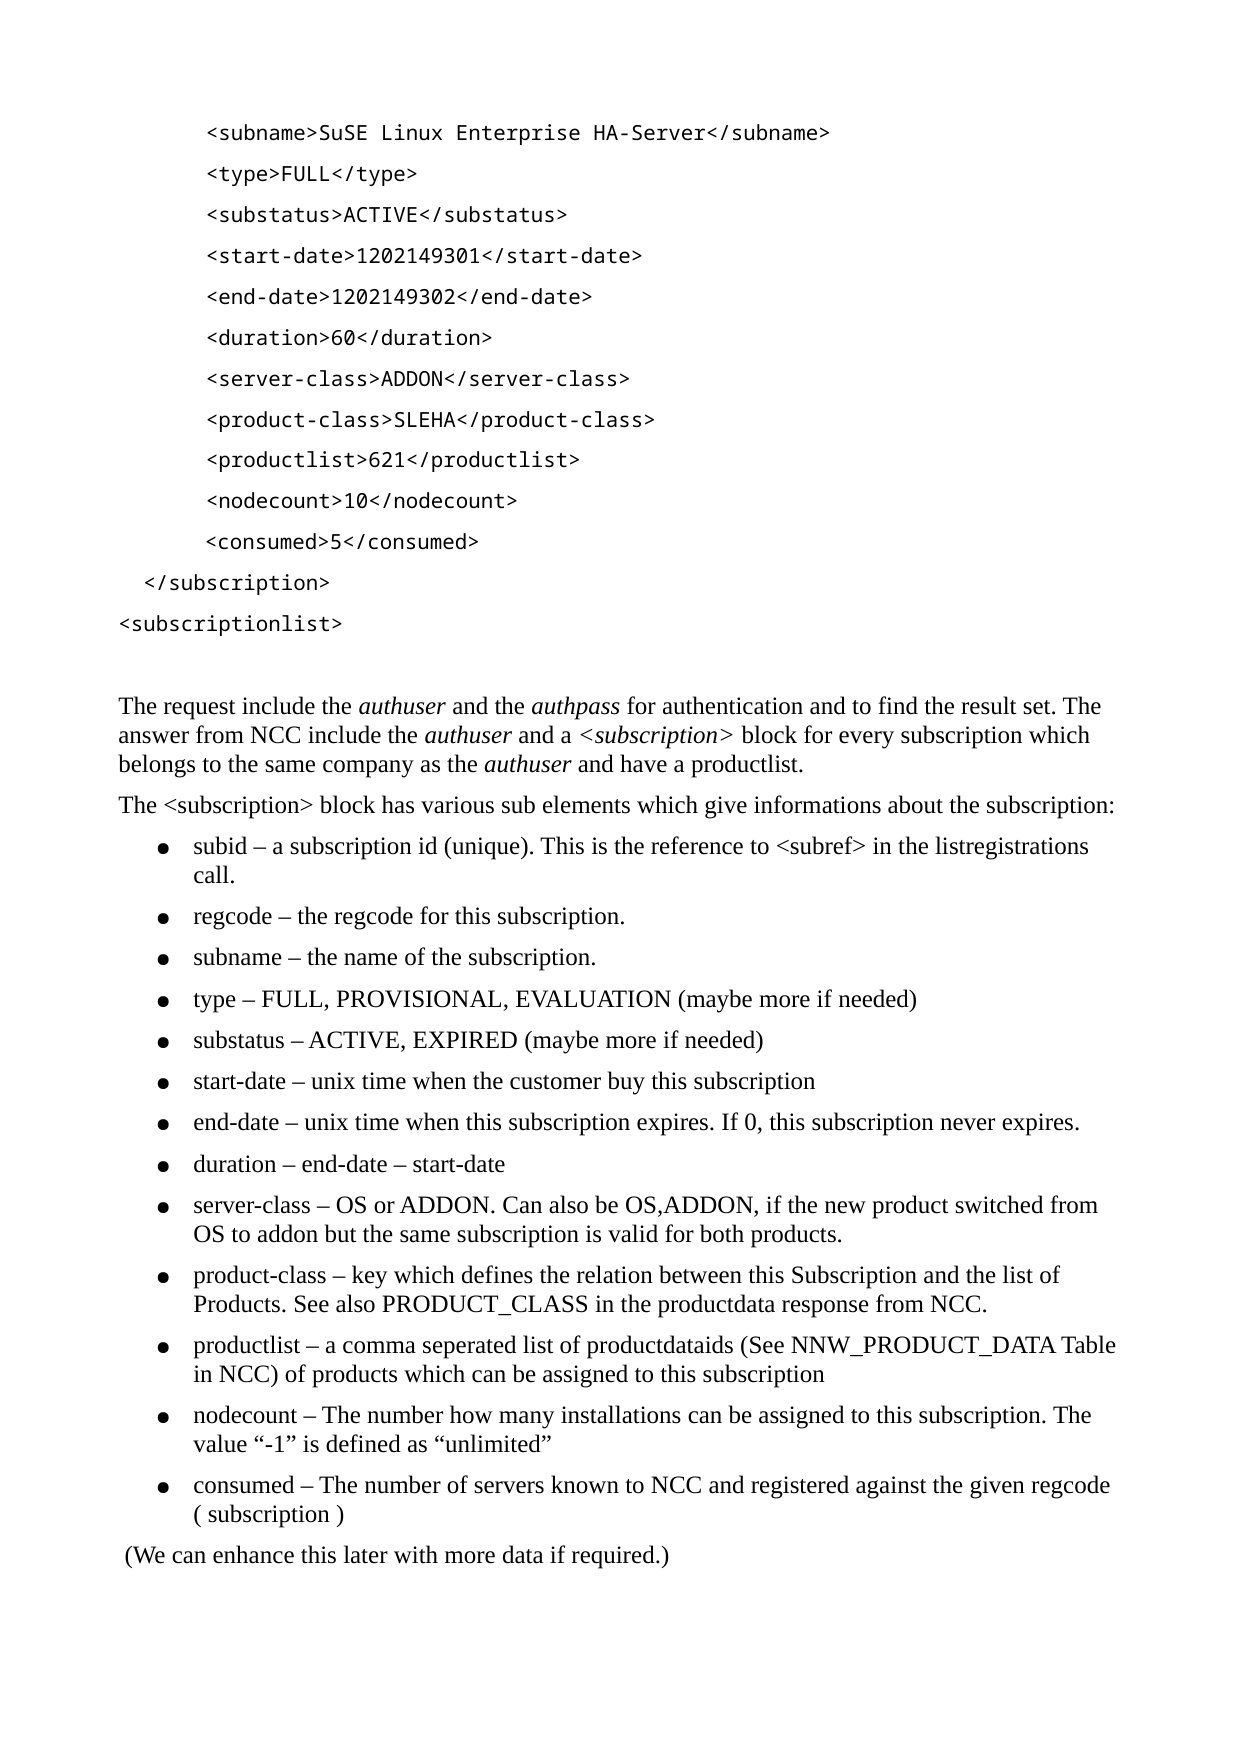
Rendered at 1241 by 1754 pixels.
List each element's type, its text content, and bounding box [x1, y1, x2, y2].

text <consumed>5</consumed> [118, 527, 1122, 556]
text <nodecount>10</nodecount> [118, 487, 1122, 515]
text <product-class>SLEHA</product-class> [118, 405, 1122, 433]
text The request include the authuser and the authpass for authentication and to find the result set. The answer from NCC include the authuser and a <subscription> block for every subscription which belongs to the same company as the authuser and have a productlist. [118, 691, 1122, 777]
text (We can enhance this later with more data if required.) [118, 1540, 1122, 1569]
text <server-class>ADDON</server-class> [118, 364, 1122, 392]
list subid – a subscription id (unique). This is the reference to <subref> in the listregistrations call. [156, 831, 1122, 889]
text <subscriptionlist> [118, 609, 1122, 638]
text <substatus>ACTIVE</substatus> [118, 200, 1122, 228]
text <start-date>1202149301</start-date> [118, 241, 1122, 269]
text </subscription> [118, 568, 1122, 597]
list type – FULL, PROVISIONAL, EVALUATION (maybe more if needed) [156, 984, 1122, 1012]
list server-class – OS or ADDON. Can also be OS,ADDON, if the new product switched from OS to addon but the same subscription is valid for both products. [156, 1190, 1122, 1247]
list product-class – key which defines the relation between this Subscription and the list of Products. See also PRODUCT_CLASS in the productdata response from NCC. [156, 1260, 1122, 1317]
list start-date – unix time when the customer buy this subscription [156, 1066, 1122, 1095]
text <type>FULL</type> [118, 159, 1122, 187]
list productlist – a comma seperated list of productdataids (See NNW_PRODUCT_DATA Table in NCC) of products which can be assigned to this subscription [156, 1330, 1122, 1387]
text <end-date>1202149302</end-date> [118, 282, 1122, 310]
list consumed – The number of servers known to NCC and registered against the given regcode ( subscription ) [156, 1470, 1122, 1527]
list regcode – the regcode for this subscription. [156, 901, 1122, 930]
list substatus – ACTIVE, EXPIRED (maybe more if needed) [156, 1025, 1122, 1054]
list subname – the name of the subscription. [156, 942, 1122, 971]
list end-date – unix time when this subscription expires. If 0, this subscription never expires. [156, 1107, 1122, 1136]
list nodecount – The number how many installations can be assigned to this subscription. The value “-1” is defined as “unlimited” [156, 1400, 1122, 1457]
text <subname>SuSE Linux Enterprise HA-Server</subname> [118, 118, 1122, 147]
text <productlist>621</productlist> [118, 446, 1122, 474]
list duration – end-date – start-date [156, 1149, 1122, 1177]
text The <subscription> block has various sub elements which give informations about the subscription: [118, 790, 1122, 819]
text <duration>60</duration> [118, 323, 1122, 351]
